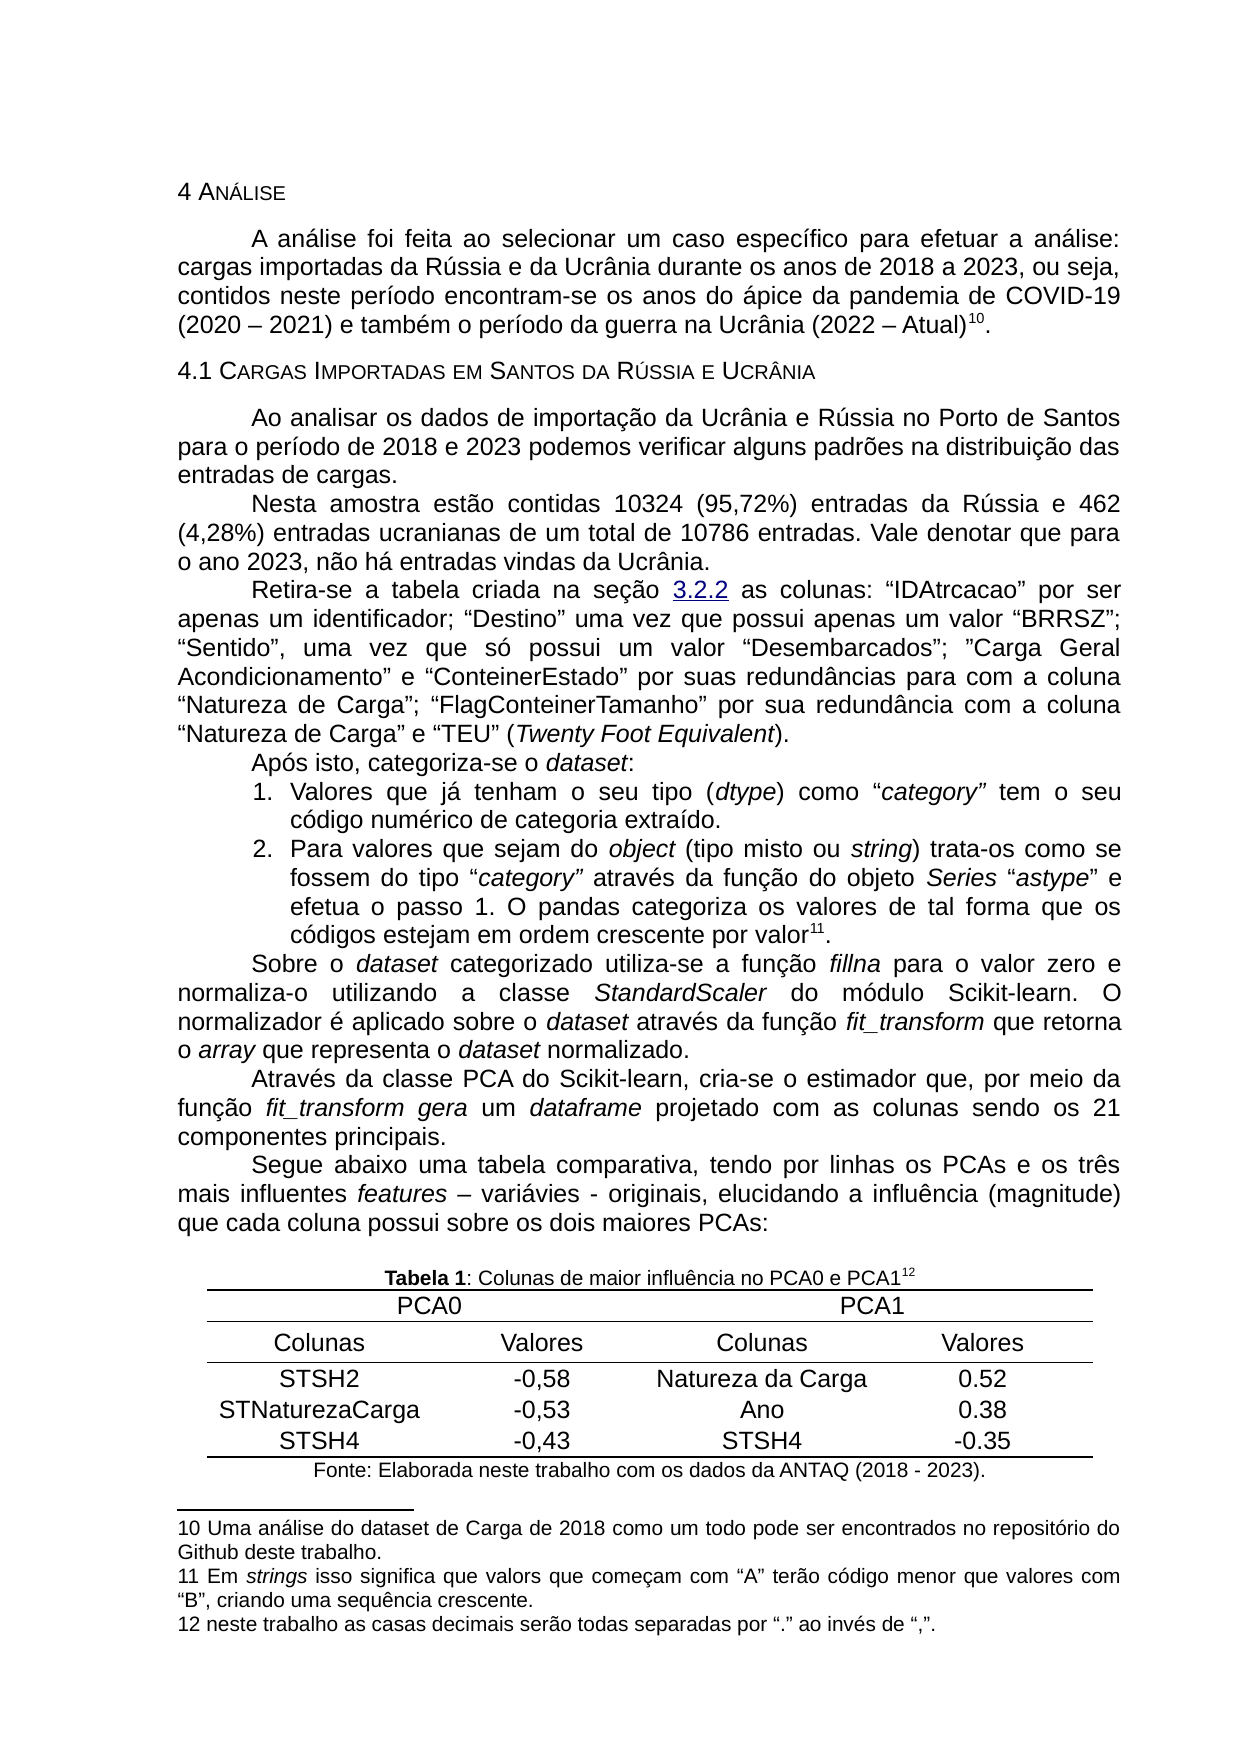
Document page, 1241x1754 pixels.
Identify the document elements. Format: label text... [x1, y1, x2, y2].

table_cell STNaturezaCarga [207, 1394, 432, 1425]
table_cell Ano [652, 1394, 872, 1425]
text Ao analisar os dados de importação da Ucrânia e Rússia no Porto de Santos para o período de 2018 e 2023 podemos verificar alguns padrões na distribuição das entradas de cargas. [177, 403, 1122, 489]
text Após isto, categoriza-se o dataset: [177, 748, 1122, 777]
text Retira-se a tabela criada na seção 3.2.2 as colunas: “IDAtrcacao” por ser apenas um identificador; “Destino” uma vez que possui apenas um valor “BRRSZ”; “Sentido”, uma vez que só possui um valor “Desembarcados”; ”Carga Geral Acondicionamento” e “ConteinerEstado” por suas redundâncias para com a coluna “Natureza de Carga”; “FlagConteinerTamanho” por sua redundância com a coluna “Natureza de Carga” e “TEU” (Twenty Foot Equivalent). [177, 575, 1122, 748]
text Sobre o dataset categorizado utiliza-se a função fillna para o valor zero e normaliza-o utilizando a classe StandardScaler do módulo Scikit-learn. O normalizador é aplicado sobre o dataset através da função fit_transform que retorna o array que representa o dataset normalizado. [177, 949, 1122, 1064]
table_header PCA1 [652, 1291, 1093, 1321]
table_cell -0.35 [872, 1425, 1093, 1456]
table_cell Natureza da Carga [652, 1363, 872, 1393]
table_cell -0,58 [432, 1363, 652, 1393]
text neste trabalho as casas decimais serão todas separadas por “.” ao invés de “,”. [177, 1612, 1122, 1636]
table_cell Colunas [652, 1322, 872, 1362]
table_cell 0.38 [872, 1394, 1093, 1425]
table_cell Valores [872, 1322, 1093, 1362]
text Através da classe PCA do Scikit-learn, cria-se o estimador que, por meio da função fit_transform gera um dataframe projetado com as colunas sendo os 21 componentes principais. [177, 1064, 1122, 1150]
table_header PCA0 [207, 1291, 652, 1321]
table_cell -0,43 [432, 1425, 652, 1456]
list Para valores que sejam do object (tipo misto ou string) trata-os como se fossem do tipo “category” através da função do objeto Series “astype” e efetua o passo 1. O pandas categoriza os valores de tal forma que os códigos estejam em ordem crescente por valor. [252, 834, 1122, 949]
text Nesta amostra estão contidas 10324 (95,72%) entradas da Rússia e 462 (4,28%) entradas ucranianas de um total de 10786 entradas. Vale denotar que para o ano 2023, não há entradas vindas da Ucrânia. [177, 489, 1122, 575]
subtitle Cargas Importadas em Santos da Rússia e Ucrânia [177, 356, 1122, 385]
table_cell STSH2 [207, 1363, 432, 1393]
list Valores que já tenham o seu tipo (dtype) como “category” tem o seu código numérico de categoria extraído. [252, 777, 1122, 834]
text Uma análise do dataset de Carga de 2018 como um todo pode ser encontrados no repositório do Github deste trabalho. [177, 1516, 1122, 1564]
table_cell -0,53 [432, 1394, 652, 1425]
table_cell STSH4 [207, 1425, 432, 1456]
list Em strings isso significa que valors que começam com “A” terão código menor que valores com “B”, criando uma sequência crescente. [177, 1564, 1122, 1612]
table_cell STSH4 [652, 1425, 872, 1456]
text Fonte: Elaborada neste trabalho com os dados da ANTAQ (2018 - 2023). [177, 1458, 1122, 1482]
text Tabela 1: Colunas de maior influência no PCA0 e PCA1 [177, 1265, 1122, 1289]
table_cell Colunas [207, 1322, 432, 1362]
table_cell 0.52 [872, 1363, 1093, 1393]
table_cell Valores [432, 1322, 652, 1362]
text Segue abaixo uma tabela comparativa, tendo por linhas os PCAs e os três mais influentes features – variávies - originais, elucidando a influência (magnitude) que cada coluna possui sobre os dois maiores PCAs: [177, 1150, 1122, 1237]
subtitle Análise [177, 177, 1122, 206]
text A análise foi feita ao selecionar um caso específico para efetuar a análise: cargas importadas da Rússia e da Ucrânia durante os anos de 2018 a 2023, ou seja, contidos neste período encontram-se os anos do ápice da pandemia de COVID-19 (2020 – 2021) e também o período da guerra na Ucrânia (2022 – Atual). [177, 224, 1122, 339]
